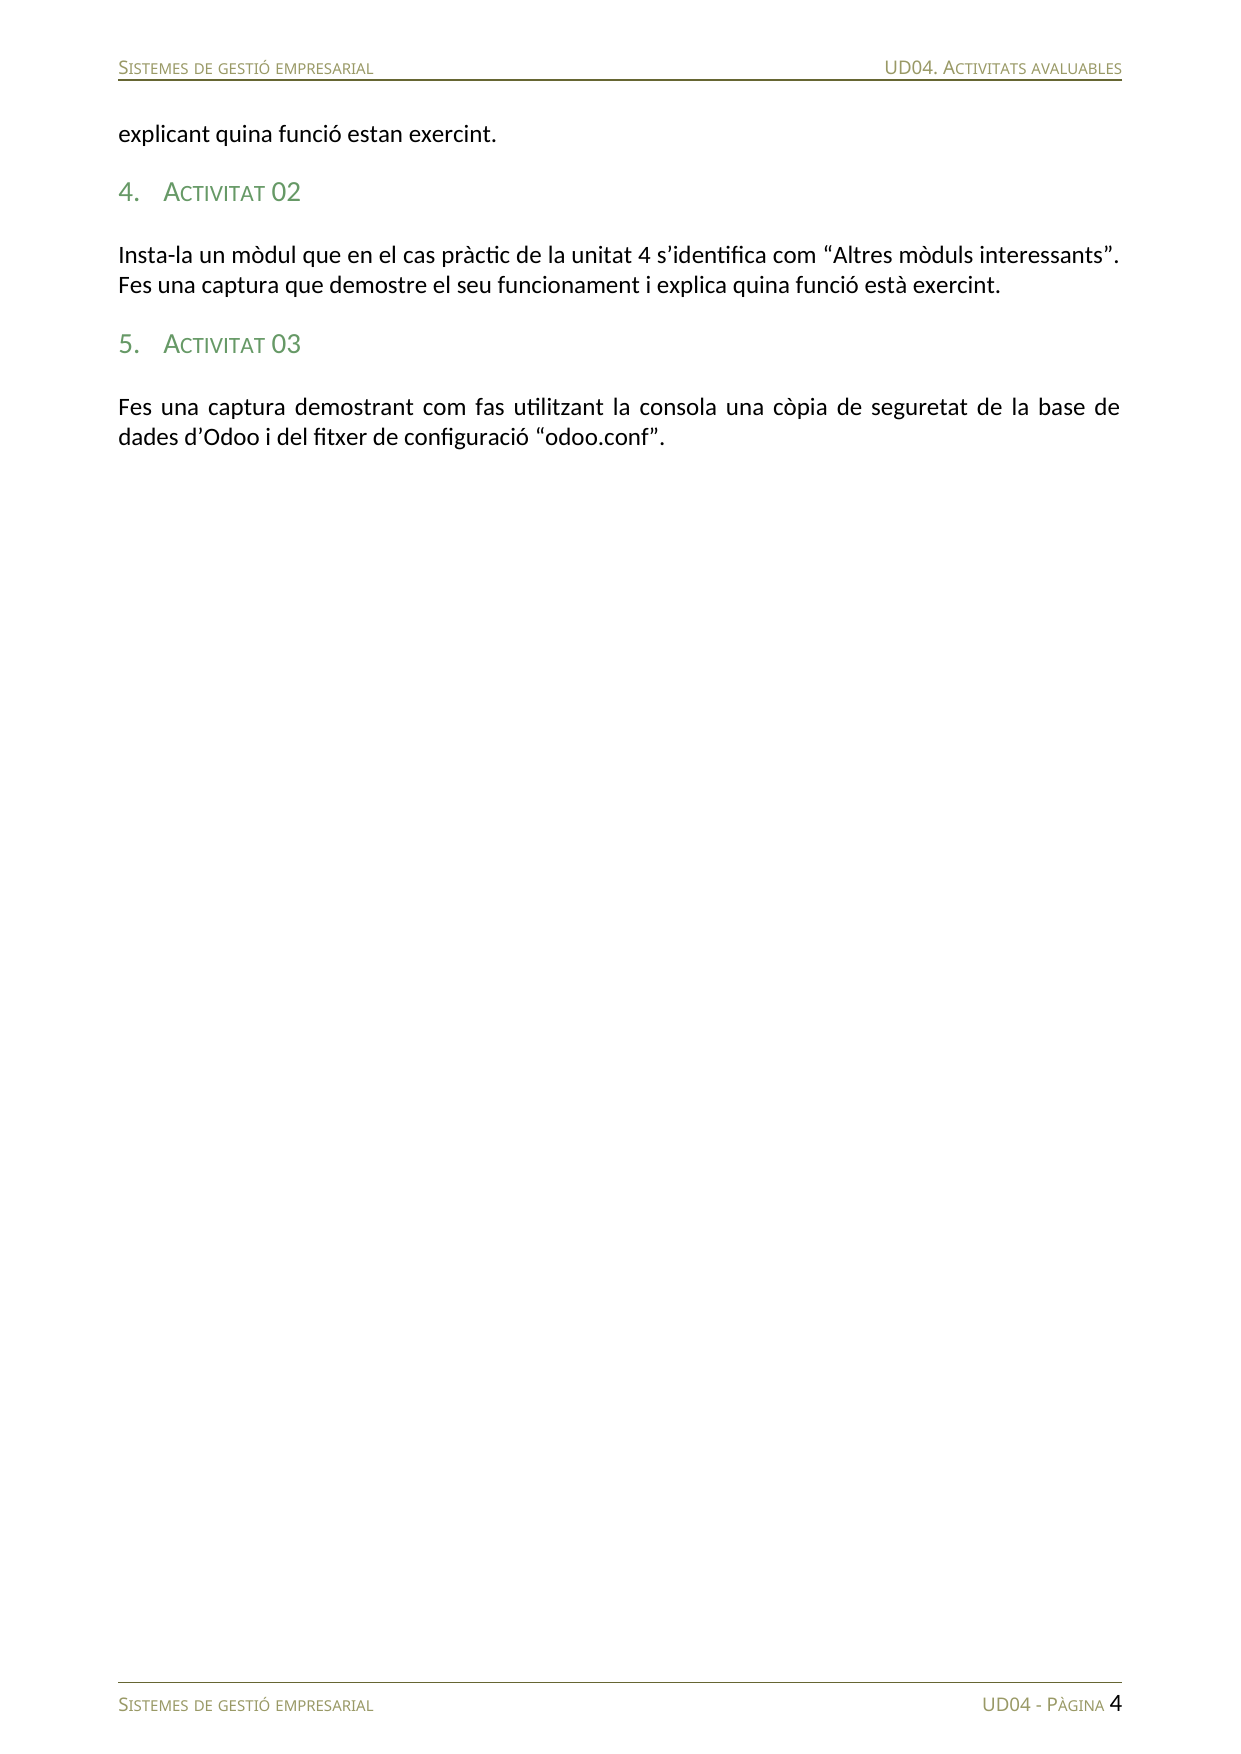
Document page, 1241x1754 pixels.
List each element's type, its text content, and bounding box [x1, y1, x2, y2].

subtitle Activitat 03 [118, 325, 1122, 361]
text explicant quina funció estan exercint. [118, 118, 1122, 148]
subtitle Activitat 02 [118, 173, 1122, 209]
text Fes una captura demostrant com fas utilitzant la consola una còpia de seguretat de la base de dades d’Odoo i del fitxer de configuració “odoo.conf”. [118, 391, 1122, 452]
text Insta-la un mòdul que en el cas pràctic de la unitat 4 s’identifica com “Altres mòduls interessants”. Fes una captura que demostre el seu funcionament i explica quina funció està exercint. [118, 239, 1122, 300]
